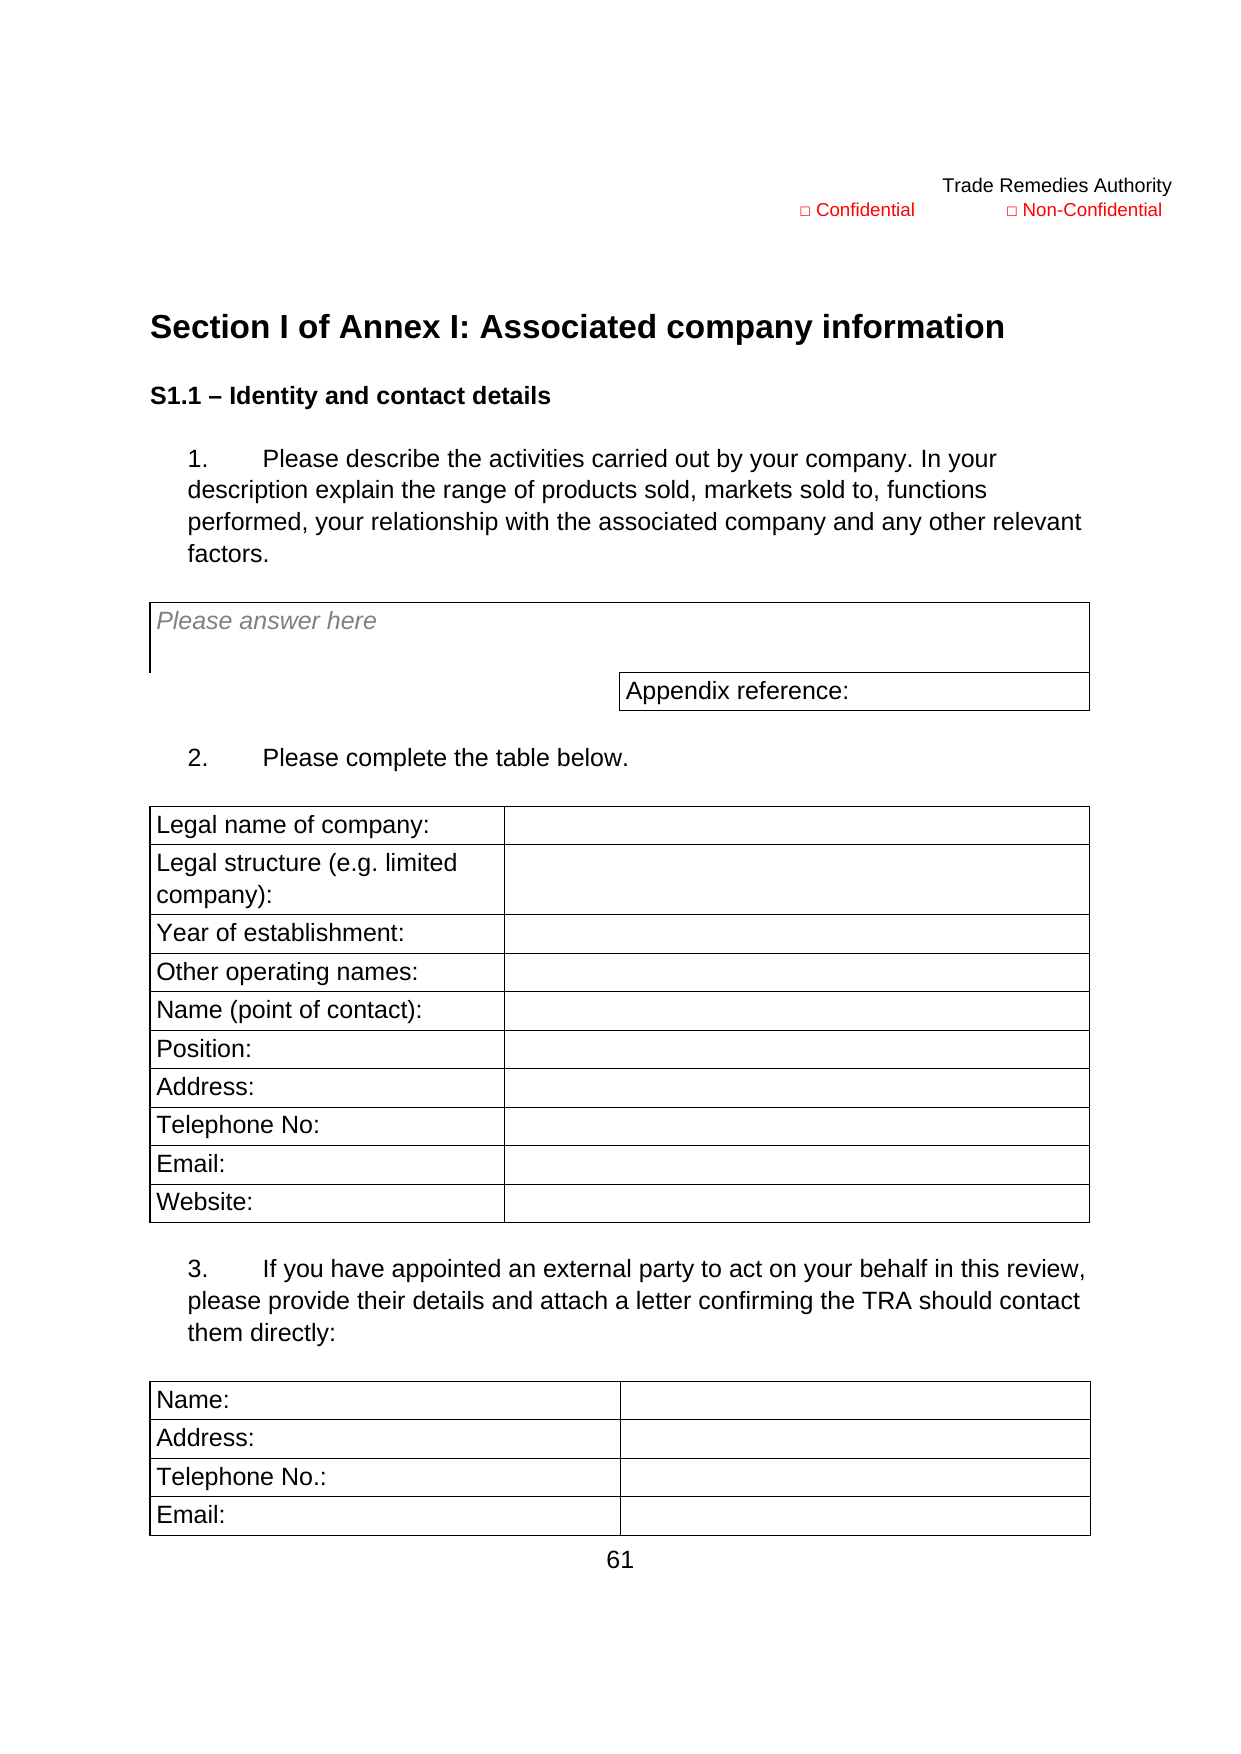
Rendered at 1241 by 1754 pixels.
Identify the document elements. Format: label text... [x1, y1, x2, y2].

table_cell Telephone No.: [151, 1459, 620, 1496]
list If you have appointed an external party to act on your behalf in this review, please provide their details and attach a letter confirming the TRA should contact them directly: [187, 1254, 1090, 1346]
table_cell Website: [151, 1185, 504, 1222]
table_cell [505, 1031, 1089, 1068]
table_cell [505, 915, 1089, 953]
table_header [621, 1382, 1090, 1419]
subtitle S1.1 – Identity and contact details [150, 381, 1090, 409]
table_header [505, 807, 1089, 844]
table_cell Appendix reference: [620, 673, 1089, 710]
table_cell Name (point of contact): [151, 992, 504, 1030]
table_cell [505, 1185, 1089, 1222]
table_cell [505, 1108, 1089, 1145]
table_cell [505, 954, 1089, 991]
table_header Legal name of company: [151, 807, 504, 844]
table_cell [505, 845, 1089, 914]
table_header Please answer here [151, 603, 1089, 672]
table_cell [621, 1497, 1090, 1534]
table_cell Other operating names: [151, 954, 504, 991]
table_cell Year of establishment: [151, 915, 504, 953]
table_cell [621, 1420, 1090, 1458]
table_cell [505, 992, 1089, 1030]
subtitle Section I of Annex I: Associated company information [150, 307, 1090, 346]
table_cell Telephone No: [151, 1108, 504, 1145]
table_cell Email: [151, 1146, 504, 1183]
table_header Name: [151, 1382, 620, 1419]
list Please complete the table below. [187, 743, 1090, 772]
table_cell [150, 673, 619, 710]
table_cell [621, 1459, 1090, 1496]
list Please describe the activities carried out by your company. In your description explain the range of products sold, markets sold to, functions performed, your relationship with the associated company and any other relevant factors. [187, 444, 1090, 567]
table_cell Legal structure (e.g. limited company): [151, 845, 504, 914]
table_cell Address: [151, 1069, 504, 1107]
table_cell Email: [151, 1497, 620, 1534]
table_cell Position: [151, 1031, 504, 1068]
table_cell [505, 1069, 1089, 1107]
table_cell [505, 1146, 1089, 1183]
table_cell Address: [151, 1420, 620, 1458]
